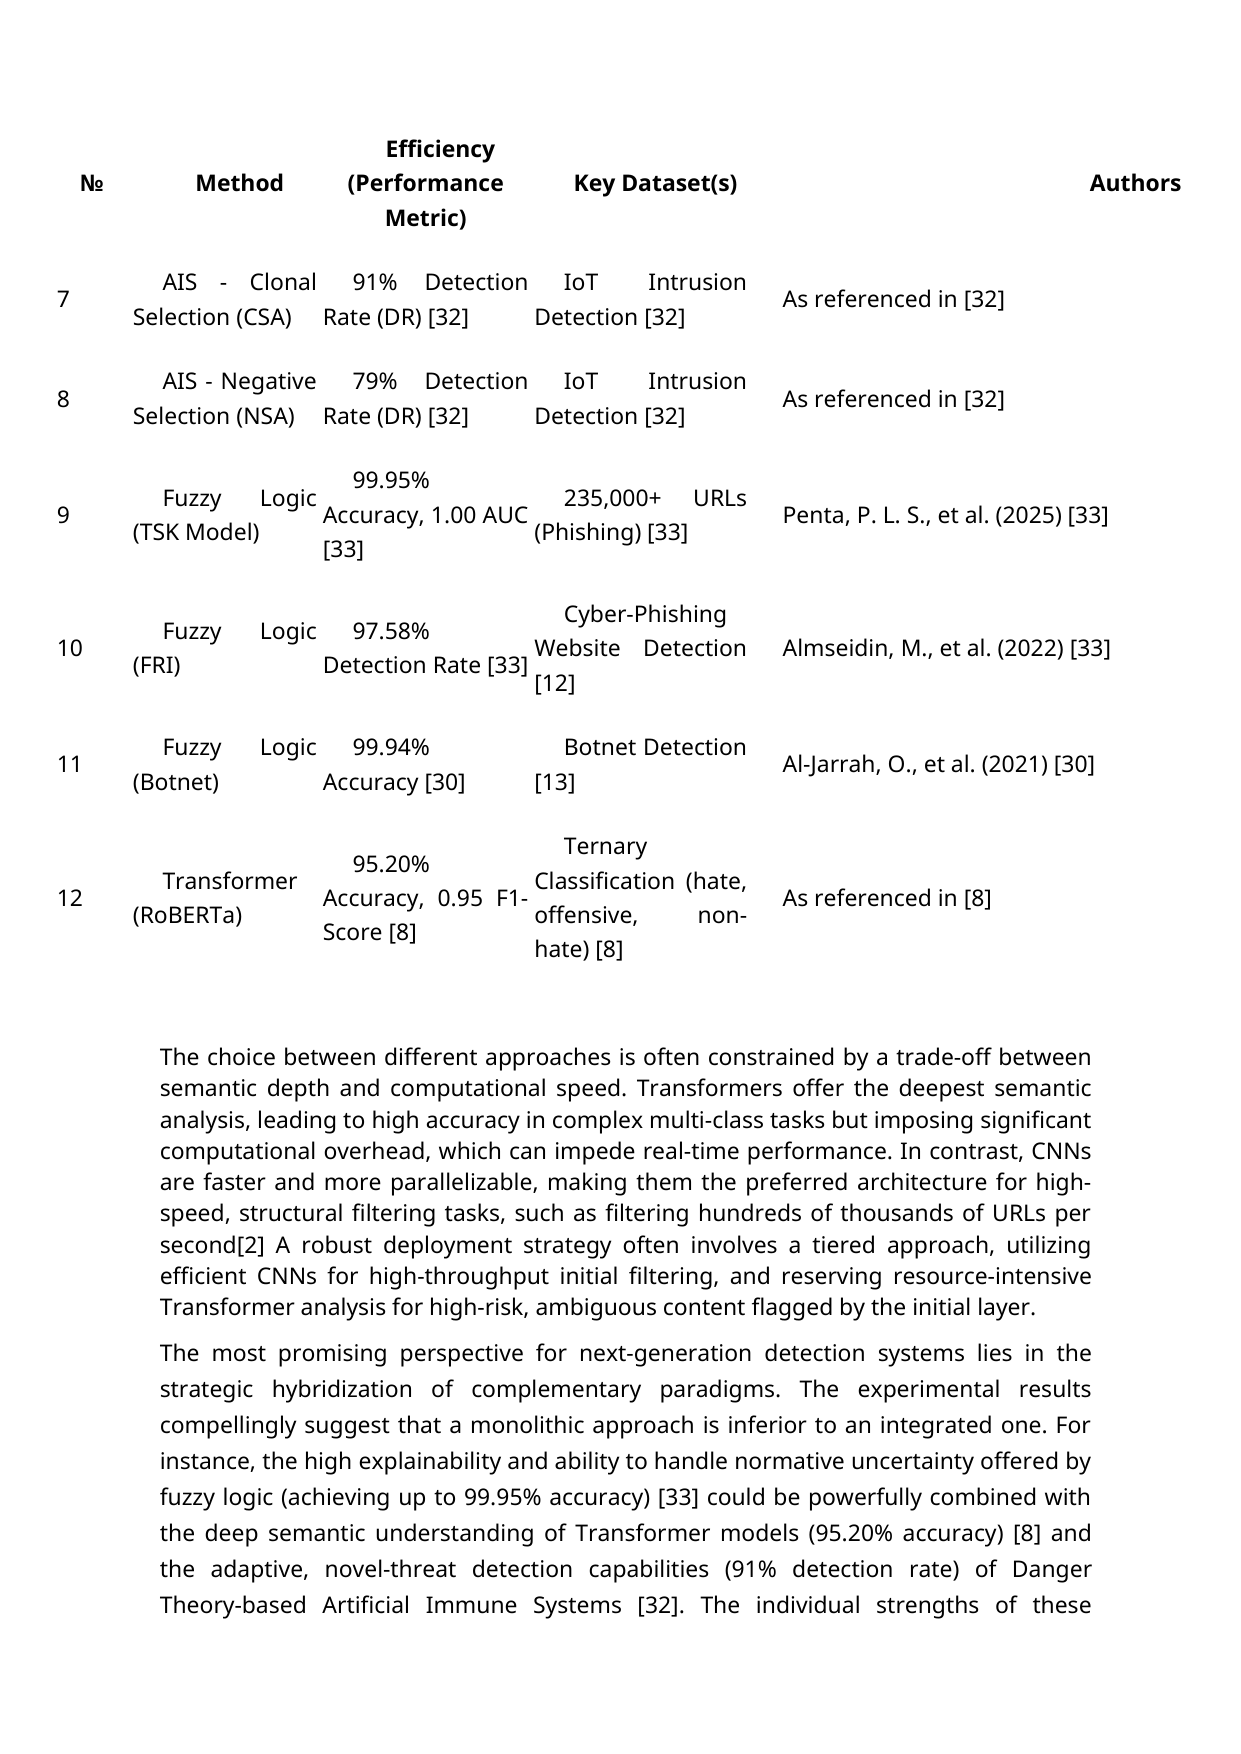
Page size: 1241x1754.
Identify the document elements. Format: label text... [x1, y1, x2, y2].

table_cell Cyber-Phishing Website Detection [12] [531, 595, 750, 728]
table_cell Fuzzy Logic (FRI) [130, 595, 320, 728]
table_cell Almseidin, M., et al. (2022) [33] [750, 595, 1240, 728]
table_cell IoT Intrusion Detection [32] [531, 263, 750, 362]
table_cell 11 [24, 728, 130, 827]
text The most promising perspective for next-generation detection systems lies in the strategic hybridization of complementary paradigms. The experimental results compellingly suggest that a monolithic approach is inferior to an integrated one. For instance, the high explainability and ability to handle normative uncertainty offered by fuzzy logic (achieving up to 99.95% accuracy) [33] could be powerfully combined with the deep semantic understanding of Transformer models (95.20% accuracy) [8] and the adaptive, novel-threat detection capabilities (91% detection rate) of Danger Theory-based Artificial Immune Systems [32]. The individual strengths of these [159, 1337, 1093, 1620]
table_cell As referenced in [8] [750, 828, 1240, 995]
table_header Authors [750, 130, 1240, 263]
table_cell Botnet Detection [13] [531, 728, 750, 827]
table_cell As referenced in [32] [750, 263, 1240, 362]
table_cell IoT Intrusion Detection [32] [531, 363, 750, 461]
table_cell 97.58% Detection Rate [33] [320, 595, 531, 728]
table_cell AIS - Negative Selection (NSA) [130, 363, 320, 461]
table_cell 79% Detection Rate (DR) [32] [320, 363, 531, 461]
table_cell 99.94% Accuracy [30] [320, 728, 531, 827]
table_cell 9 [24, 461, 130, 595]
table_header Method [130, 130, 320, 263]
table_cell AIS - Clonal Selection (CSA) [130, 263, 320, 362]
table_header Key Dataset(s) [531, 130, 750, 263]
table_header № [24, 130, 130, 263]
table_cell 95.20% Accuracy, 0.95 F1-Score [8] [320, 828, 531, 995]
table_cell Transformer (RoBERTa) [130, 828, 320, 995]
table_cell Fuzzy Logic (Botnet) [130, 728, 320, 827]
table_cell 12 [24, 828, 130, 995]
table_cell 10 [24, 595, 130, 728]
table_cell Penta, P. L. S., et al. (2025) [33] [750, 461, 1240, 595]
table_cell Al-Jarrah, O., et al. (2021) [30] [750, 728, 1240, 827]
table_cell Ternary Classification (hate, offensive, non-hate) [8] [531, 828, 750, 995]
text The choice between different approaches is often constrained by a trade-off between semantic depth and computational speed. Transformers offer the deepest semantic analysis, leading to high accuracy in complex multi-class tasks but imposing significant computational overhead, which can impede real-time performance. In contrast, CNNs are faster and more parallelizable, making them the preferred architecture for high-speed, structural filtering tasks, such as filtering hundreds of thousands of URLs per second[2] A robust deployment strategy often involves a tiered approach, utilizing efficient CNNs for high-throughput initial filtering, and reserving resource-intensive Transformer analysis for high-risk, ambiguous content flagged by the initial layer. [159, 1041, 1093, 1322]
table_cell 7 [24, 263, 130, 362]
table_cell As referenced in [32] [750, 363, 1240, 461]
table_cell Fuzzy Logic (TSK Model) [130, 461, 320, 595]
table_header Efficiency (Performance Metric) [320, 130, 531, 263]
table_cell 99.95% Accuracy, 1.00 AUC [33] [320, 461, 531, 595]
table_cell 8 [24, 363, 130, 461]
table_cell 91% Detection Rate (DR) [32] [320, 263, 531, 362]
table_cell 235,000+ URLs (Phishing) [33] [531, 461, 750, 595]
